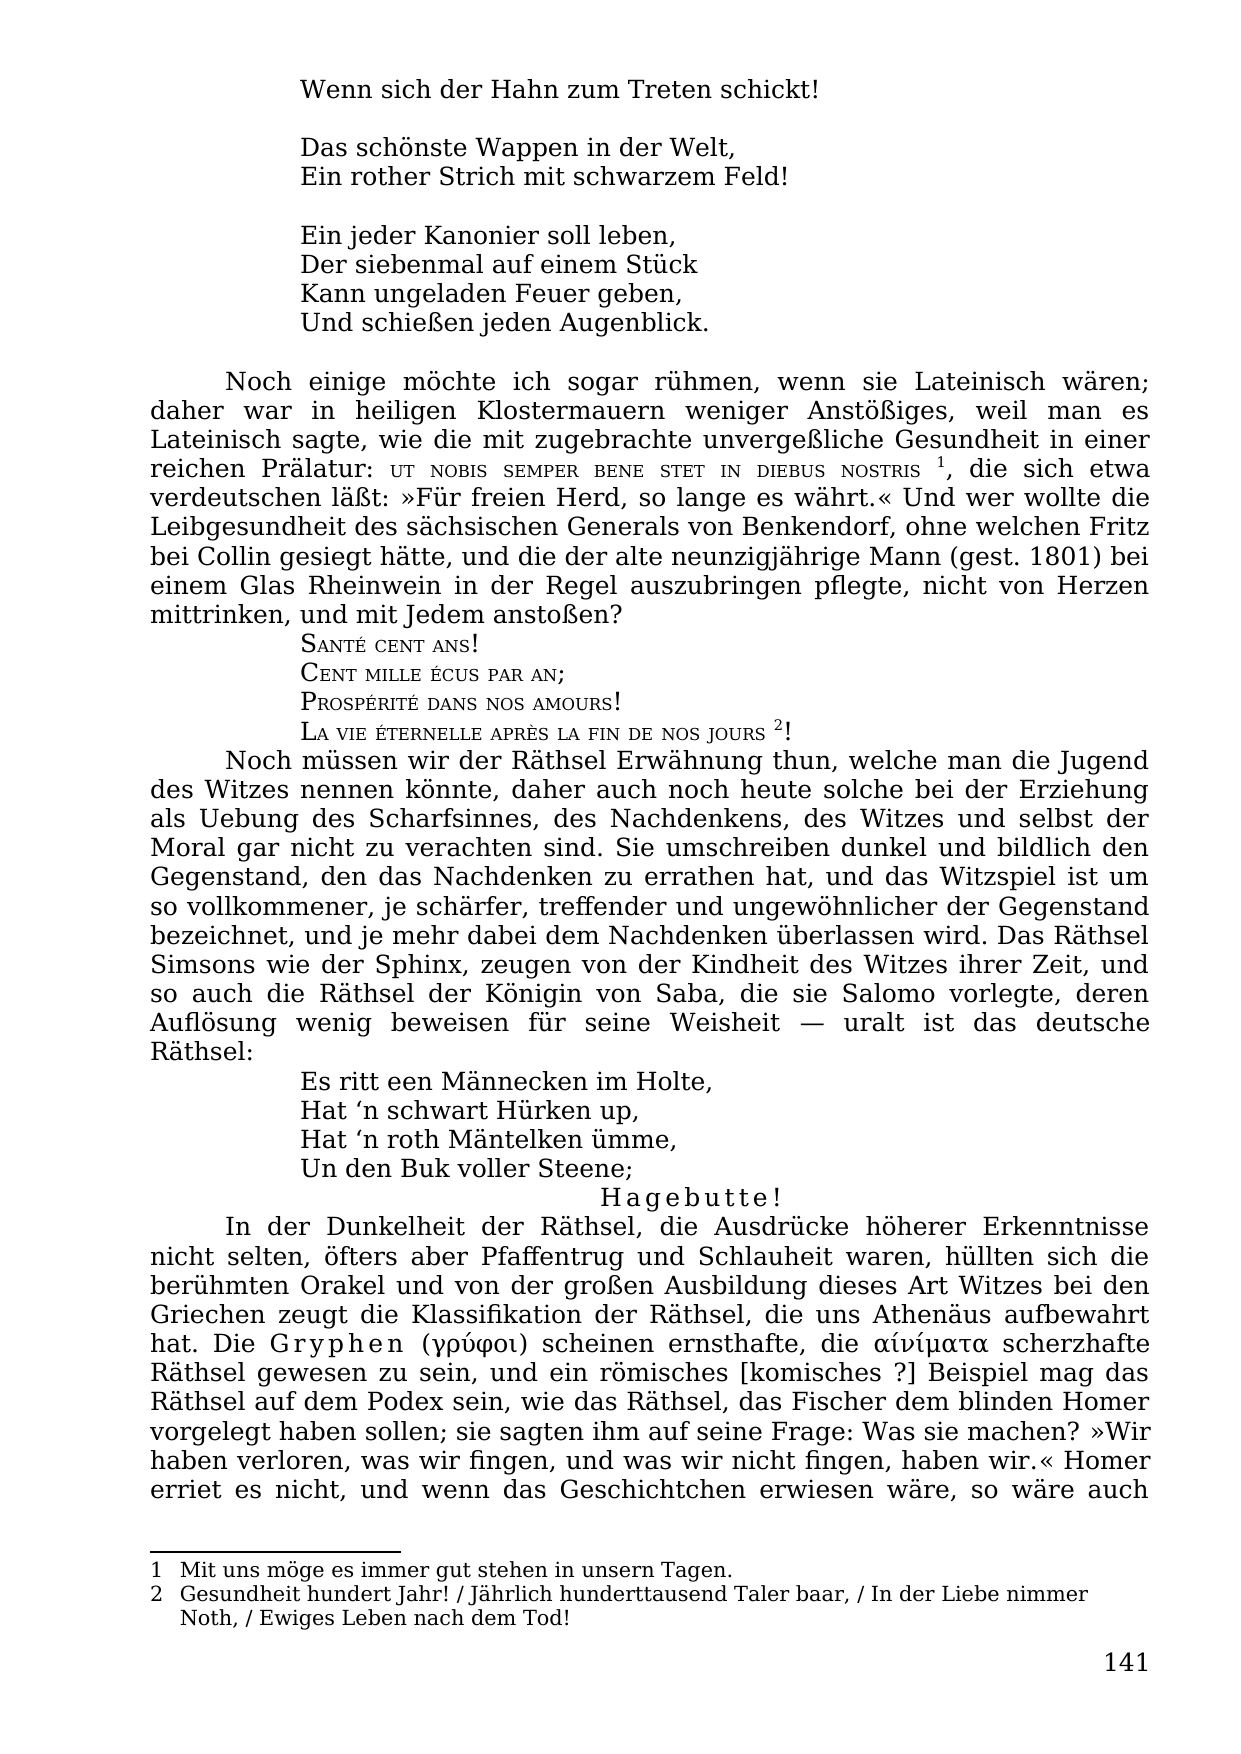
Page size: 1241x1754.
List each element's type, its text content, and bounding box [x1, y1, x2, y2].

text Mit uns möge es immer gut stehen in unsern Tagen. [150, 1558, 1151, 1582]
text Das schönste Wappen in der Welt, [300, 133, 1151, 162]
text Hagebutte! [300, 1183, 1151, 1212]
text Santé cent ans! [300, 629, 1151, 658]
text Kann ungeladen Feuer geben, [300, 279, 1151, 308]
text Hat ‘n schwart Hürken up, [300, 1096, 1151, 1125]
text Cent mille écus par an; [300, 658, 1151, 687]
text Hat ‘n roth Mäntelken ümme, [300, 1125, 1151, 1154]
text Wenn sich der Hahn zum Treten schickt! [300, 75, 1151, 104]
text Ein rother Strich mit schwarzem Feld! [300, 162, 1151, 192]
text Prospérité dans nos amours! [300, 687, 1151, 717]
text Gesundheit hundert Jahr! / Jährlich hunderttausend Taler baar, / In der Liebe nimmer Noth, / Ewiges Leben nach dem Tod! [150, 1582, 1151, 1631]
text In der Dunkelheit der Räthsel, die Ausdrücke höherer Erkenntnisse nicht selten, öfters aber Pfaffentrug und Schlauheit waren, hüllten sich die berühmten Orakel und von der großen Ausbildung dieses Art Witzes bei den Griechen zeugt die Klassifikation der Räthsel, die uns Athenäus aufbewahrt hat. Die Gryphen (γρύφοι) scheinen ernsthafte, die αίνίματα scherzhafte Räthsel gewesen zu sein, und ein römisches [komisches ?] Beispiel mag das Räthsel auf dem Podex sein, wie das Räthsel, das Fischer dem blinden Homer vorgelegt haben sollen; sie sagten ihm auf seine Frage: Was sie machen? »Wir haben verloren, was wir fingen, und was wir nicht fingen, haben wir.« Homer erriet es nicht, und wenn das Geschichtchen erwiesen wäre, so wäre auch [150, 1212, 1151, 1504]
text La vie éternelle après la fin de nos jours ! [300, 717, 1151, 746]
text Noch müssen wir der Räthsel Erwähnung thun, welche man die Jugend des Witzes nennen könnte, daher auch noch heute solche bei der Erziehung als Uebung des Scharfsinnes, des Nachdenkens, des Witzes und selbst der Moral gar nicht zu verachten sind. Sie umschreiben dunkel und bildlich den Gegenstand, den das Nachdenken zu errathen hat, und das Witzspiel ist um so vollkommener, je schärfer, treffender und ungewöhnlicher der Gegenstand bezeichnet, und je mehr dabei dem Nachdenken überlassen wird. Das Räthsel Simsons wie der Sphinx, zeugen von der Kindheit des Witzes ihrer Zeit, und so auch die Räthsel der Königin von Saba, die sie Salomo vorlegte, deren Auflösung wenig beweisen für seine Weisheit — uralt ist das deutsche Räthsel: [150, 746, 1151, 1067]
text Es ritt een Männecken im Holte, [300, 1067, 1151, 1096]
text Un den Buk voller Steene; [300, 1154, 1151, 1183]
text Noch einige möchte ich sogar rühmen, wenn sie Lateinisch wären; daher war in heiligen Klostermauern weniger Anstößiges, weil man es Lateinisch sagte, wie die mit zugebrachte unvergeßliche Gesundheit in einer reichen Prälatur: ut nobis semper bene stet in diebus nostris , die sich etwa verdeutschen läßt: »Für freien Herd, so lange es währt.« Und wer wollte die Leibgesundheit des sächsischen Generals von Benkendorf, ohne welchen Fritz bei Collin gesiegt hätte, und die der alte neunzigjährige Mann (gest. 1801) bei einem Glas Rheinwein in der Regel auszubringen pflegte, nicht von Herzen mittrinken, und mit Jedem anstoßen? [150, 367, 1151, 629]
text Der siebenmal auf einem Stück [300, 250, 1151, 279]
text Und schießen jeden Augenblick. [300, 308, 1151, 337]
text Ein jeder Kanonier soll leben, [300, 221, 1151, 250]
